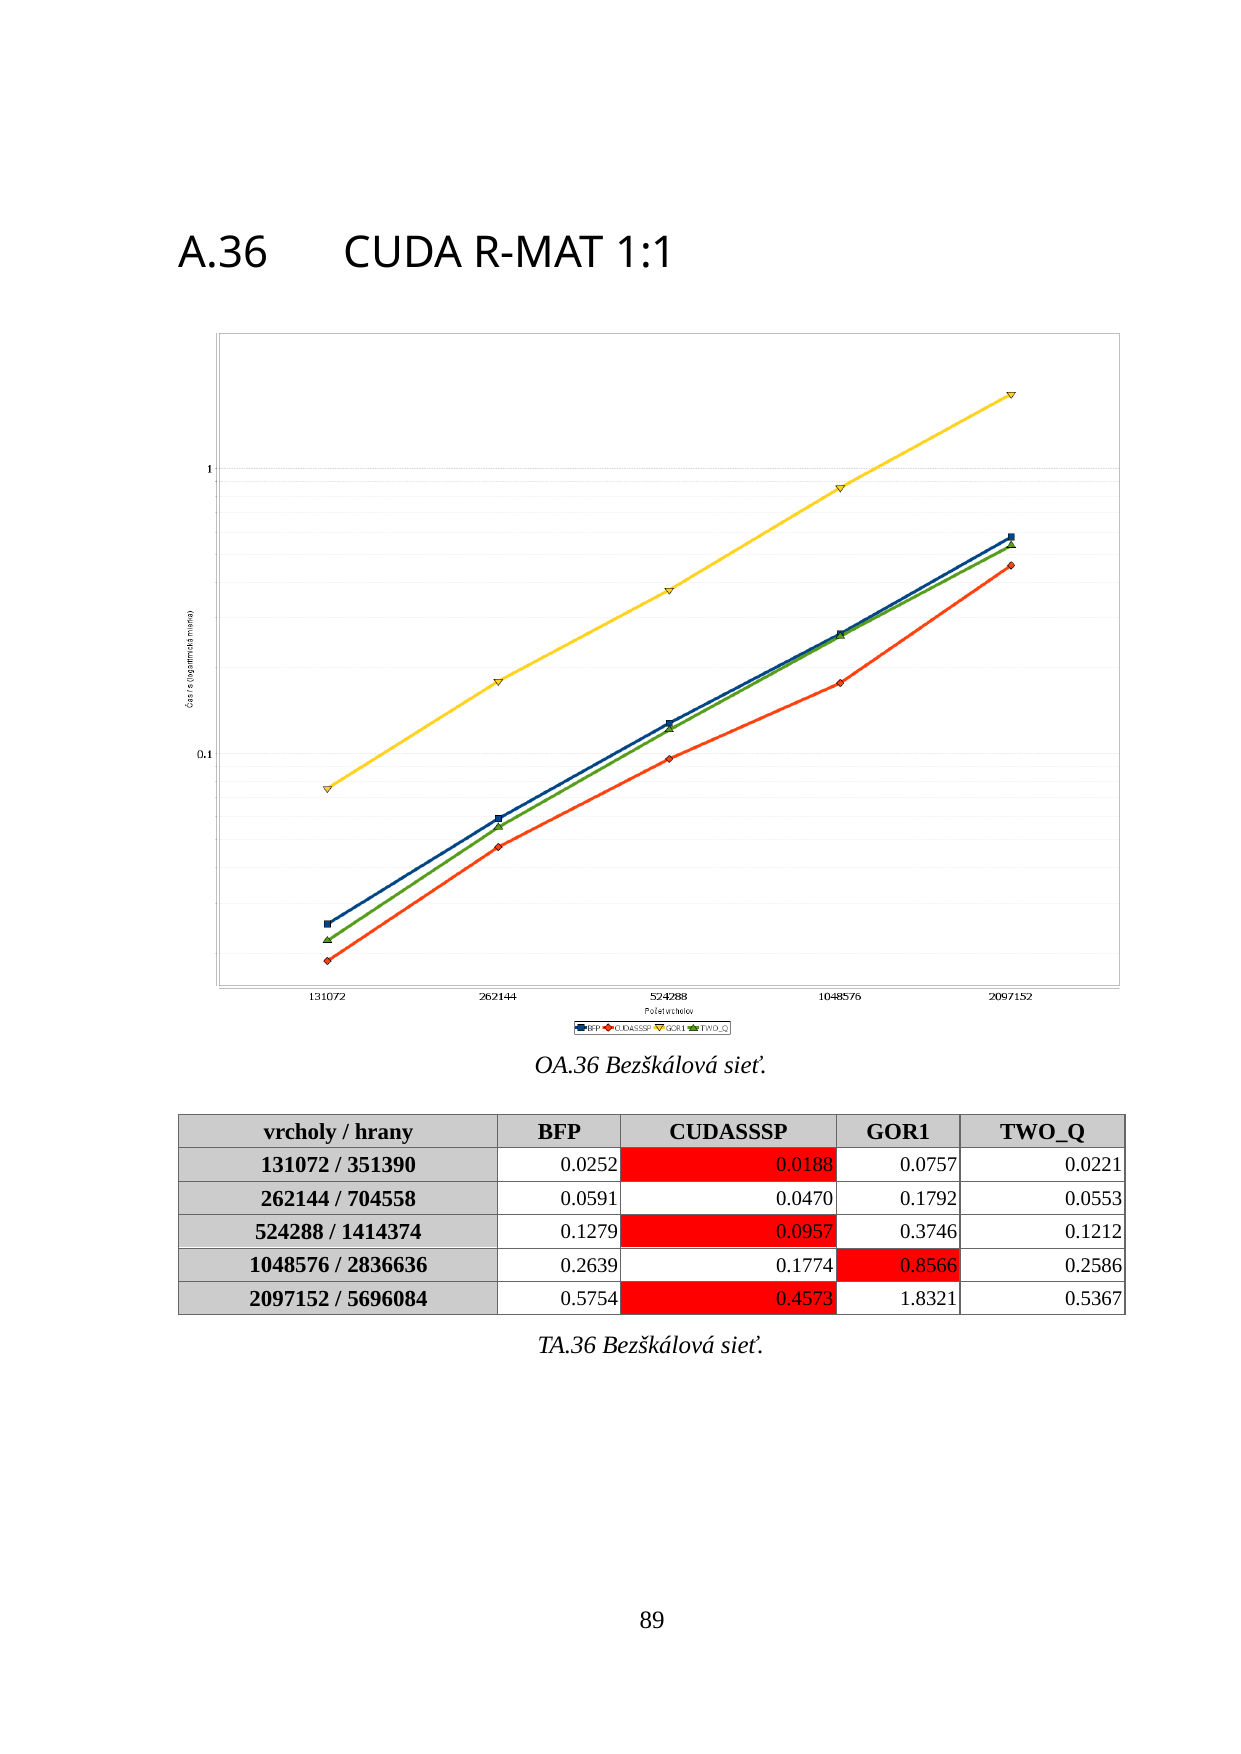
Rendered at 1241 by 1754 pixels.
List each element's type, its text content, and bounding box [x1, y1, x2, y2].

table_cell 0.5754 [498, 1282, 620, 1314]
subtitle CUDA R-MAT 1:1 [178, 221, 1125, 280]
table_cell 1.8321 [837, 1282, 959, 1314]
table_cell 0.3746 [837, 1215, 959, 1247]
table_cell 524288 / 1414374 [179, 1215, 497, 1247]
table_cell 0.0757 [837, 1148, 959, 1181]
table_cell 0.0957 [621, 1215, 836, 1247]
table_cell 0.2586 [961, 1249, 1124, 1281]
table_cell 0.0470 [621, 1182, 836, 1214]
table_cell 262144 / 704558 [179, 1182, 497, 1214]
table_cell 0.0221 [961, 1148, 1124, 1181]
table_cell 0.8566 [837, 1249, 959, 1281]
table_cell 0.0553 [961, 1182, 1124, 1214]
table_cell 0.0591 [498, 1182, 620, 1214]
table_cell 0.2639 [498, 1249, 620, 1281]
text TA.36 Bezškálová sieť. [178, 1330, 1125, 1359]
table_cell 0.0188 [621, 1148, 836, 1181]
table_cell 0.4573 [621, 1282, 836, 1314]
table_cell 0.1279 [498, 1215, 620, 1247]
table_header CUDASSSP [621, 1115, 836, 1147]
table_header TWO_Q [961, 1115, 1124, 1147]
text [178, 295, 1125, 325]
table_cell 0.1212 [961, 1215, 1124, 1247]
table_cell 0.1792 [837, 1182, 959, 1214]
picture [178, 325, 1125, 1035]
table_cell 0.5367 [961, 1282, 1124, 1314]
table_header GOR1 [837, 1115, 959, 1147]
table_cell 1048576 / 2836636 [179, 1249, 497, 1281]
table_cell 0.0252 [498, 1148, 620, 1181]
text OA.36 Bezškálová sieť. [178, 1035, 1125, 1079]
table_header BFP [498, 1115, 620, 1147]
table_cell 131072 / 351390 [179, 1148, 497, 1181]
table_cell 0.1774 [621, 1249, 836, 1281]
table_header vrcholy / hrany [179, 1115, 497, 1147]
table_cell 2097152 / 5696084 [179, 1282, 497, 1314]
